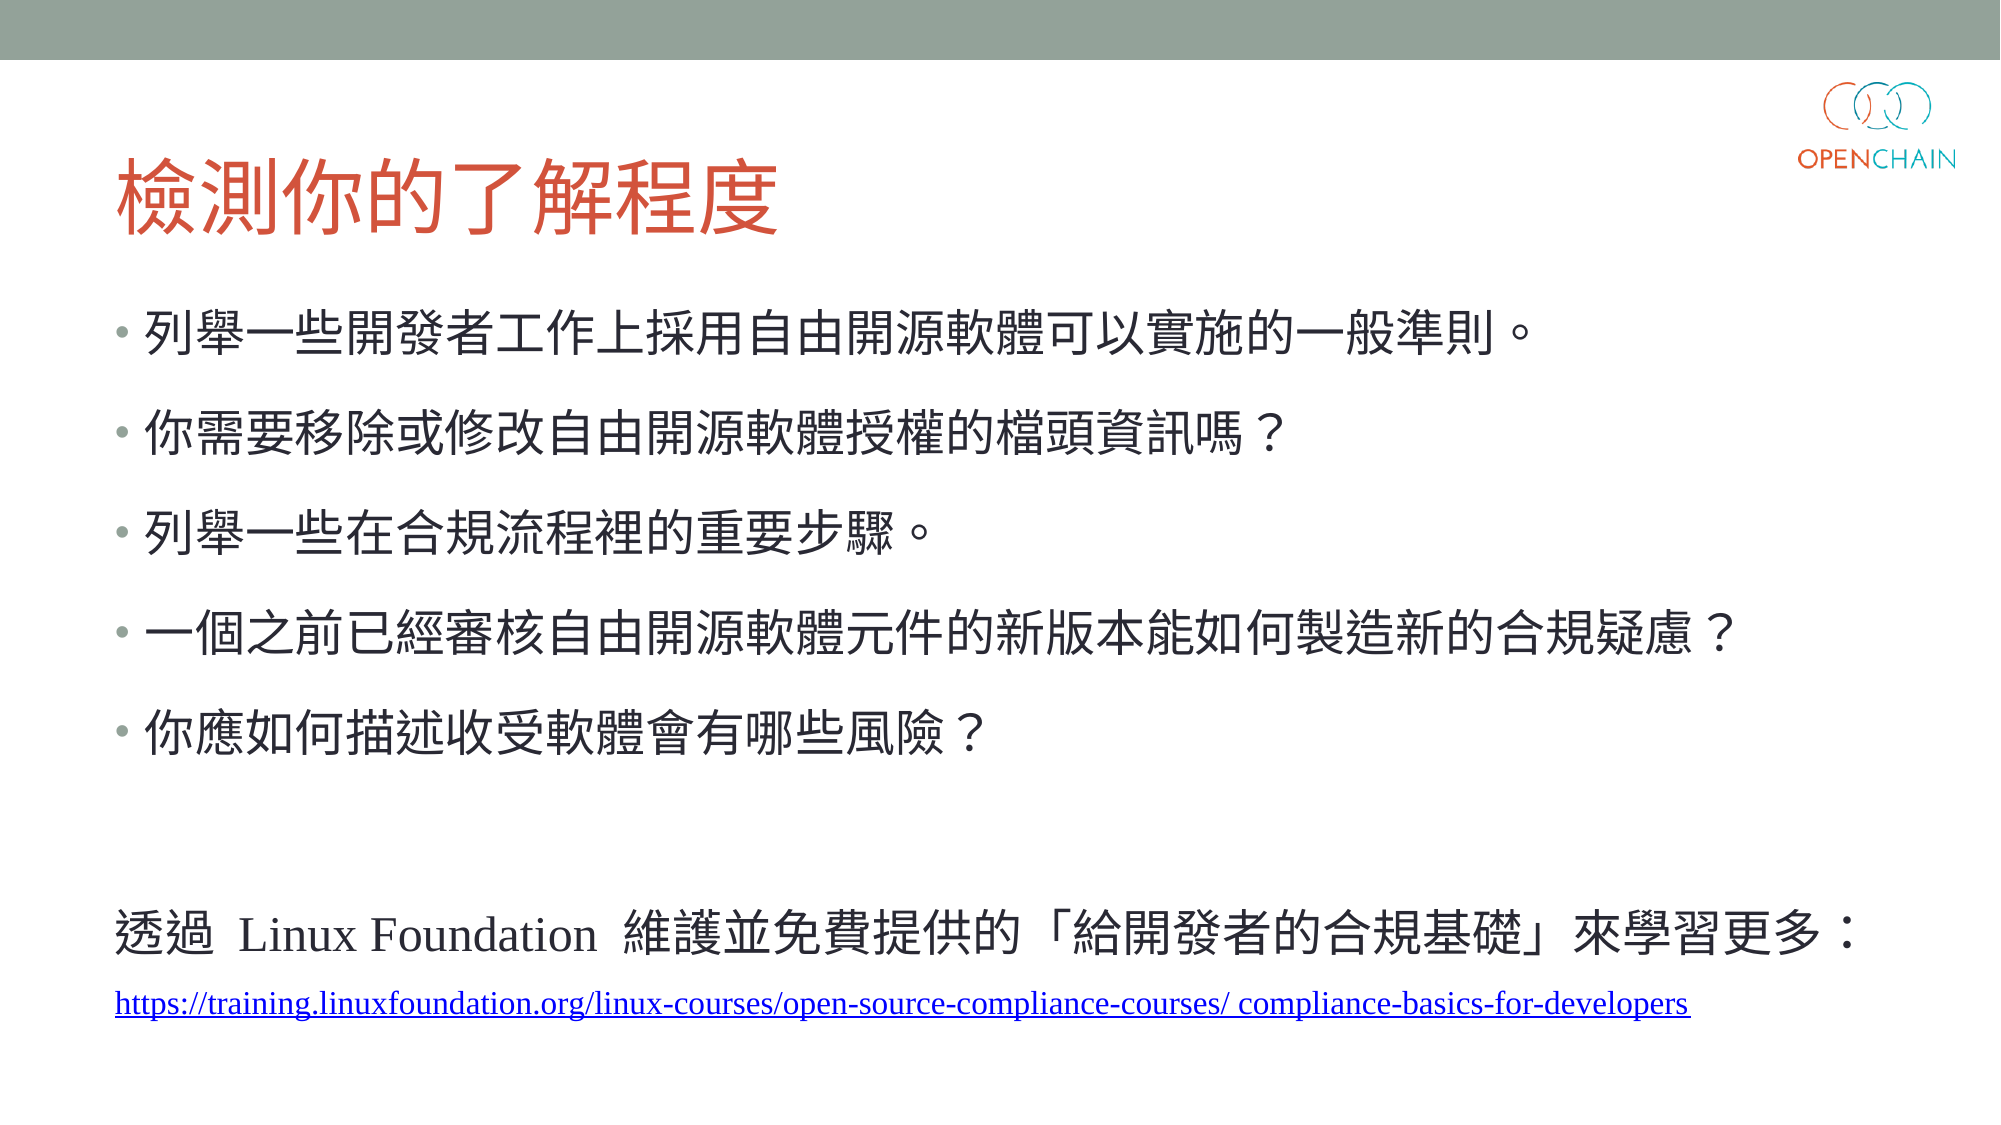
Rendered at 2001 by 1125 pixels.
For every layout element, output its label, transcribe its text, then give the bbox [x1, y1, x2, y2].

title 檢測你的了解程度 [99, 87, 1900, 251]
list 列舉一些開發者工作上採用自由開源軟體可以實施的一般準則。 你需要移除或修改自由開源軟體授權的檔頭資訊嗎？ 列舉一些在合規流程裡的重要步驟。 一個之前已經審核自由開源軟體元件的新版本能如何製造新的合規疑慮？ 你應如何描述收受軟體會有哪些風險？ 透過 Linux Foundation 維護並免費提供的「給開發者的合規基礎」來學習更多： https://training.linuxfoundation.org/linux-courses/open-source-compliance-courses/ compliance-basics-for-developers [99, 263, 1900, 1064]
